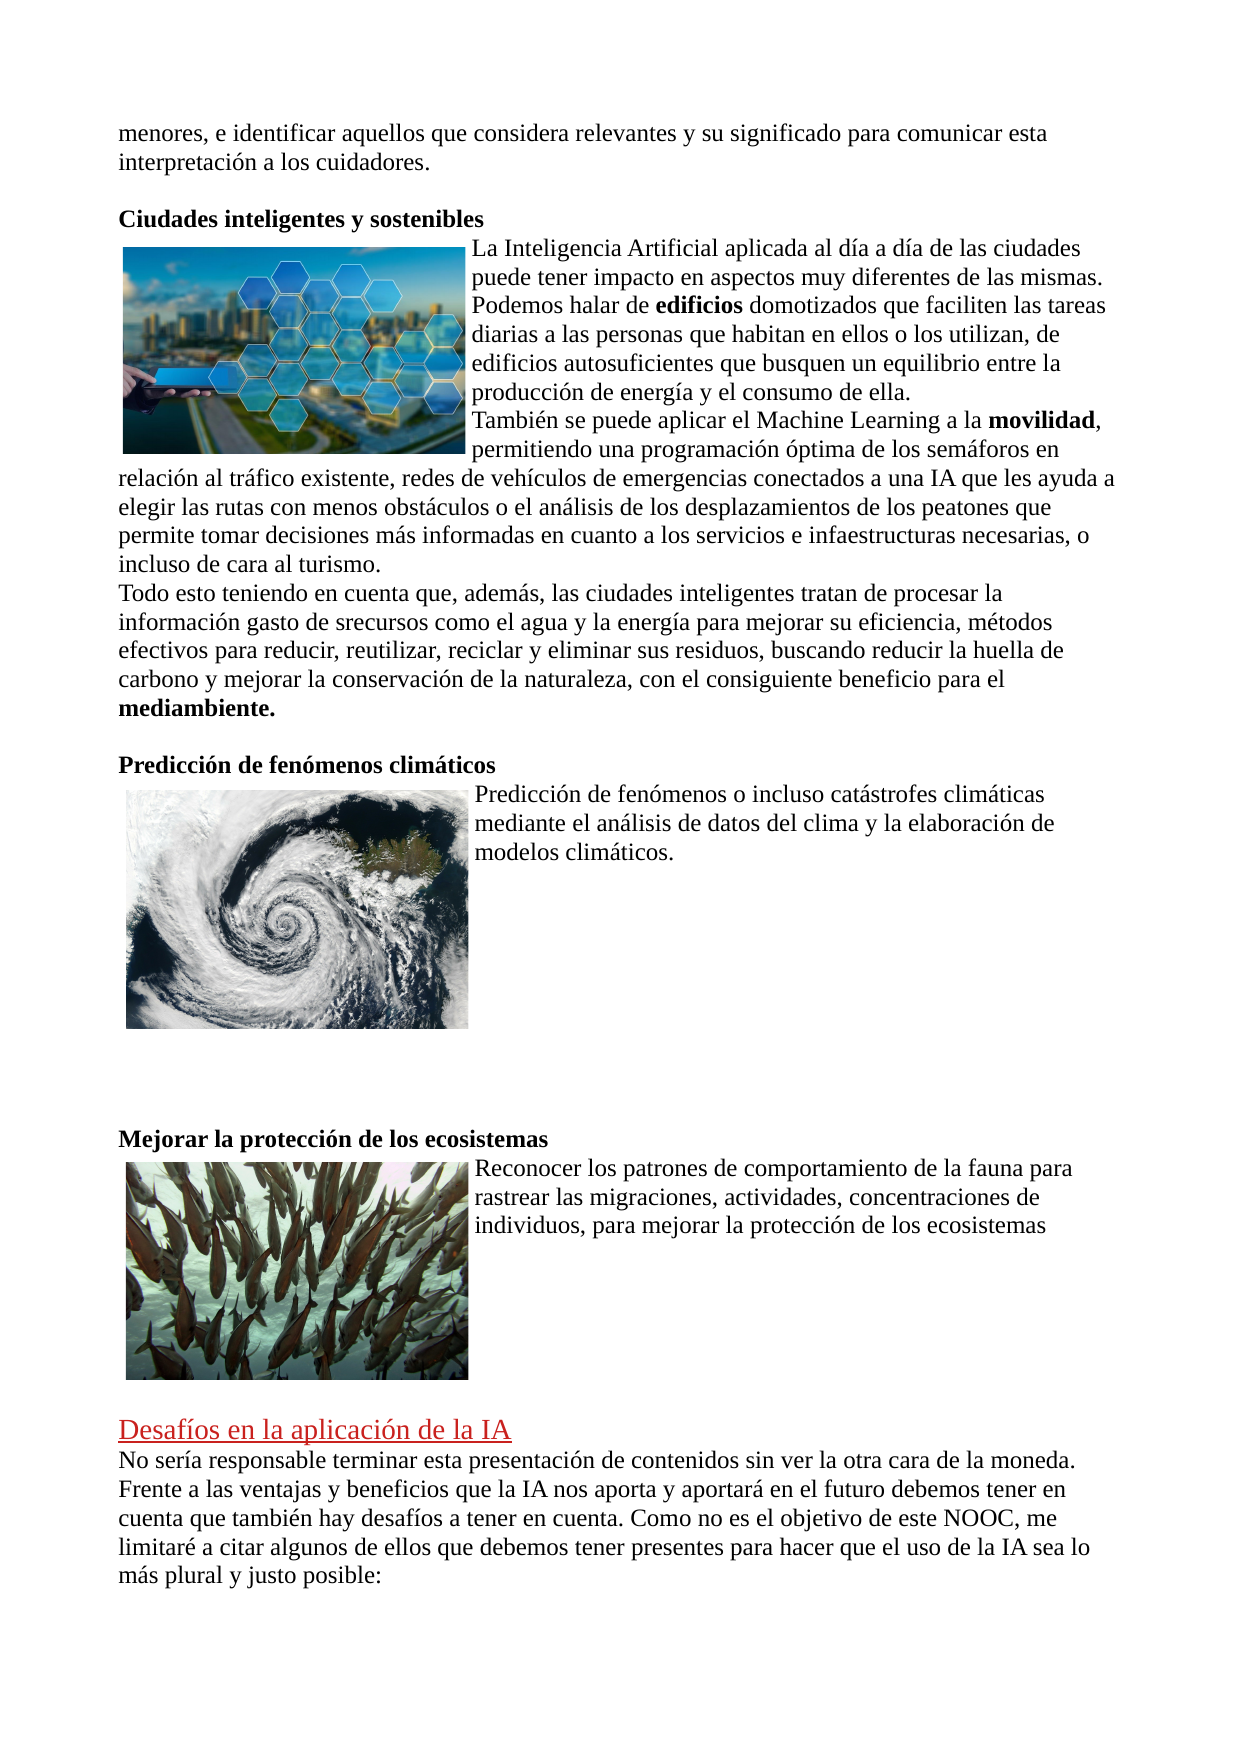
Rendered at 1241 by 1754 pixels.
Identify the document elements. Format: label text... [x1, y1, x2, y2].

picture [165, 261, 187, 275]
text Todo esto teniendo en cuenta que, además, las ciudades inteligentes tratan de procesar la información gasto de srecursos como el agua y la energía para mejorar su eficiencia, métodos efectivos para reducir, reutilizar, reciclar y eliminar sus residuos, buscando reducir la huella de carbono y mejorar la conservación de la naturaleza, con el consiguiente beneficio para el mediambiente. [118, 578, 1122, 722]
text Predicción de fenómenos o incluso catástrofes climáticas mediante el análisis de datos del clima y la elaboración de modelos climáticos. [118, 779, 1122, 1034]
text Mejorar la protección de los ecosistemas [118, 1124, 1122, 1153]
text También se puede aplicar el Machine Learning a la movilidad, permitiendo una programación óptima de los semáforos en relación al tráfico existente, redes de vehículos de emergencias conectados a una IA que les ayuda a elegir las rutas con menos obstáculos o el análisis de los desplazamientos de los peatones que permite tomar decisiones más informadas en cuanto a los servicios e infaestructuras necesarias, o incluso de cara al turismo. [118, 406, 1122, 578]
text Reconocer los patrones de comportamiento de la fauna para rastrear las migraciones, actividades, concentraciones de individuos, para mejorar la protección de los ecosistemas [118, 1153, 1122, 1385]
picture [125, 1162, 469, 1380]
picture [349, 247, 395, 256]
text La Inteligencia Artificial aplicada al día a día de las ciudades puede tener impacto en aspectos muy diferentes de las mismas. Podemos halar de edificios domotizados que faciliten las tareas diarias a las personas que habitan en ellos o los utilizan, de edificios autosuficientes que busquen un equilibrio entre la producción de energía y el consumo de ella. [117, 233, 1122, 460]
text Desafíos en la aplicación de la IA [118, 1412, 1122, 1445]
text menores, e identificar aquellos que considera relevantes y su significado para comunicar esta interpretación a los cuidadores. [118, 118, 1122, 176]
picture [122, 254, 466, 454]
picture [454, 447, 466, 454]
picture [126, 790, 469, 1029]
text No sería responsable terminar esta presentación de contenidos sin ver la otra cara de la moneda. Frente a las ventajas y beneficios que la IA nos aporta y aportará en el futuro debemos tener en cuenta que también hay desafíos a tener en cuenta. Como no es el objetivo de este NOOC, me limitaré a citar algunos de ellos que debemos tener presentes para hacer que el uso de la IA sea lo más plural y justo posible: [118, 1445, 1122, 1589]
text Predicción de fenómenos climáticos [118, 751, 1122, 779]
text Ciudades inteligentes y sostenibles [118, 204, 1122, 233]
